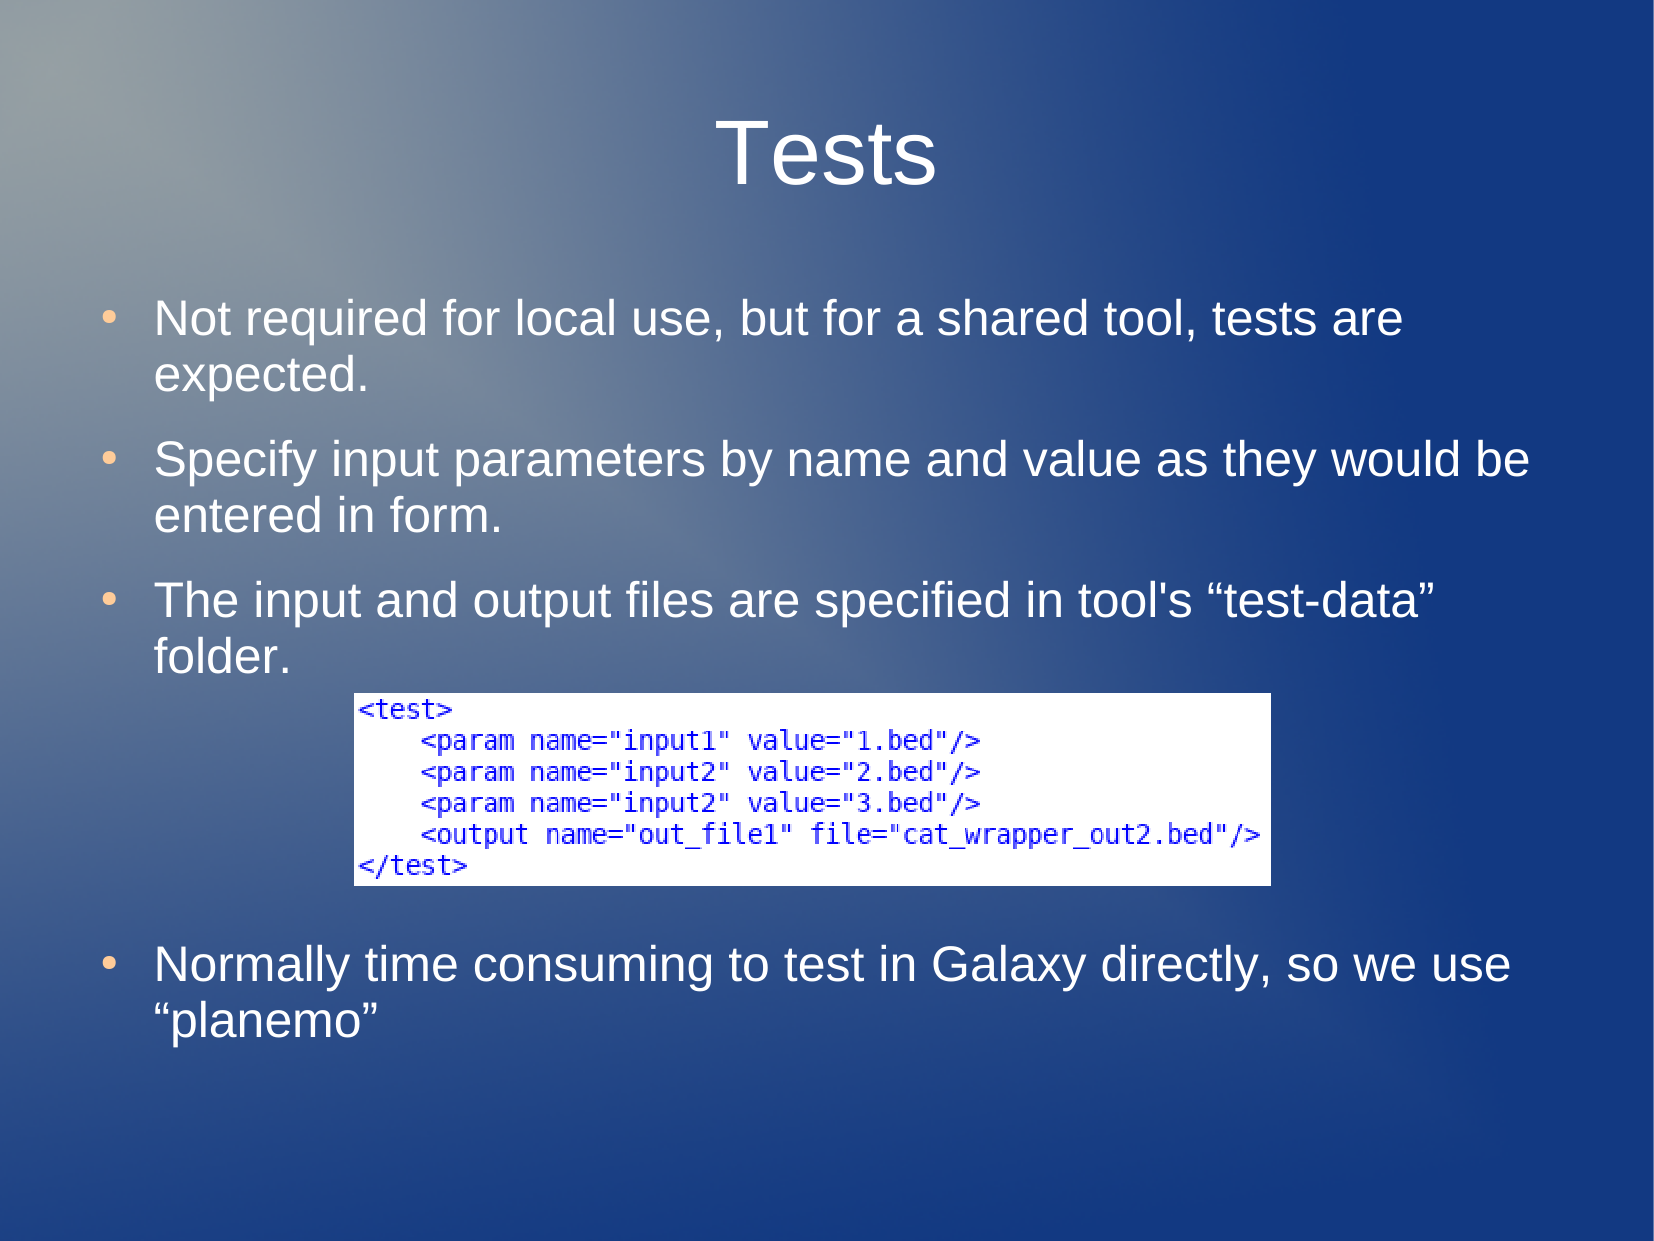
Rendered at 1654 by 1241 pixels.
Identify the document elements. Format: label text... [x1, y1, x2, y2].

list Not required for local use, but for a shared tool, tests are expected. Specify input parameters by name and value as they would be entered in form. The input and output files are specified in tool's “test-data” folder. Normally time consuming to test in Galaxy directly, so we use “planemo” [82, 290, 1571, 1048]
title Tests [82, 49, 1571, 257]
picture [0, 0, 1654, 1241]
